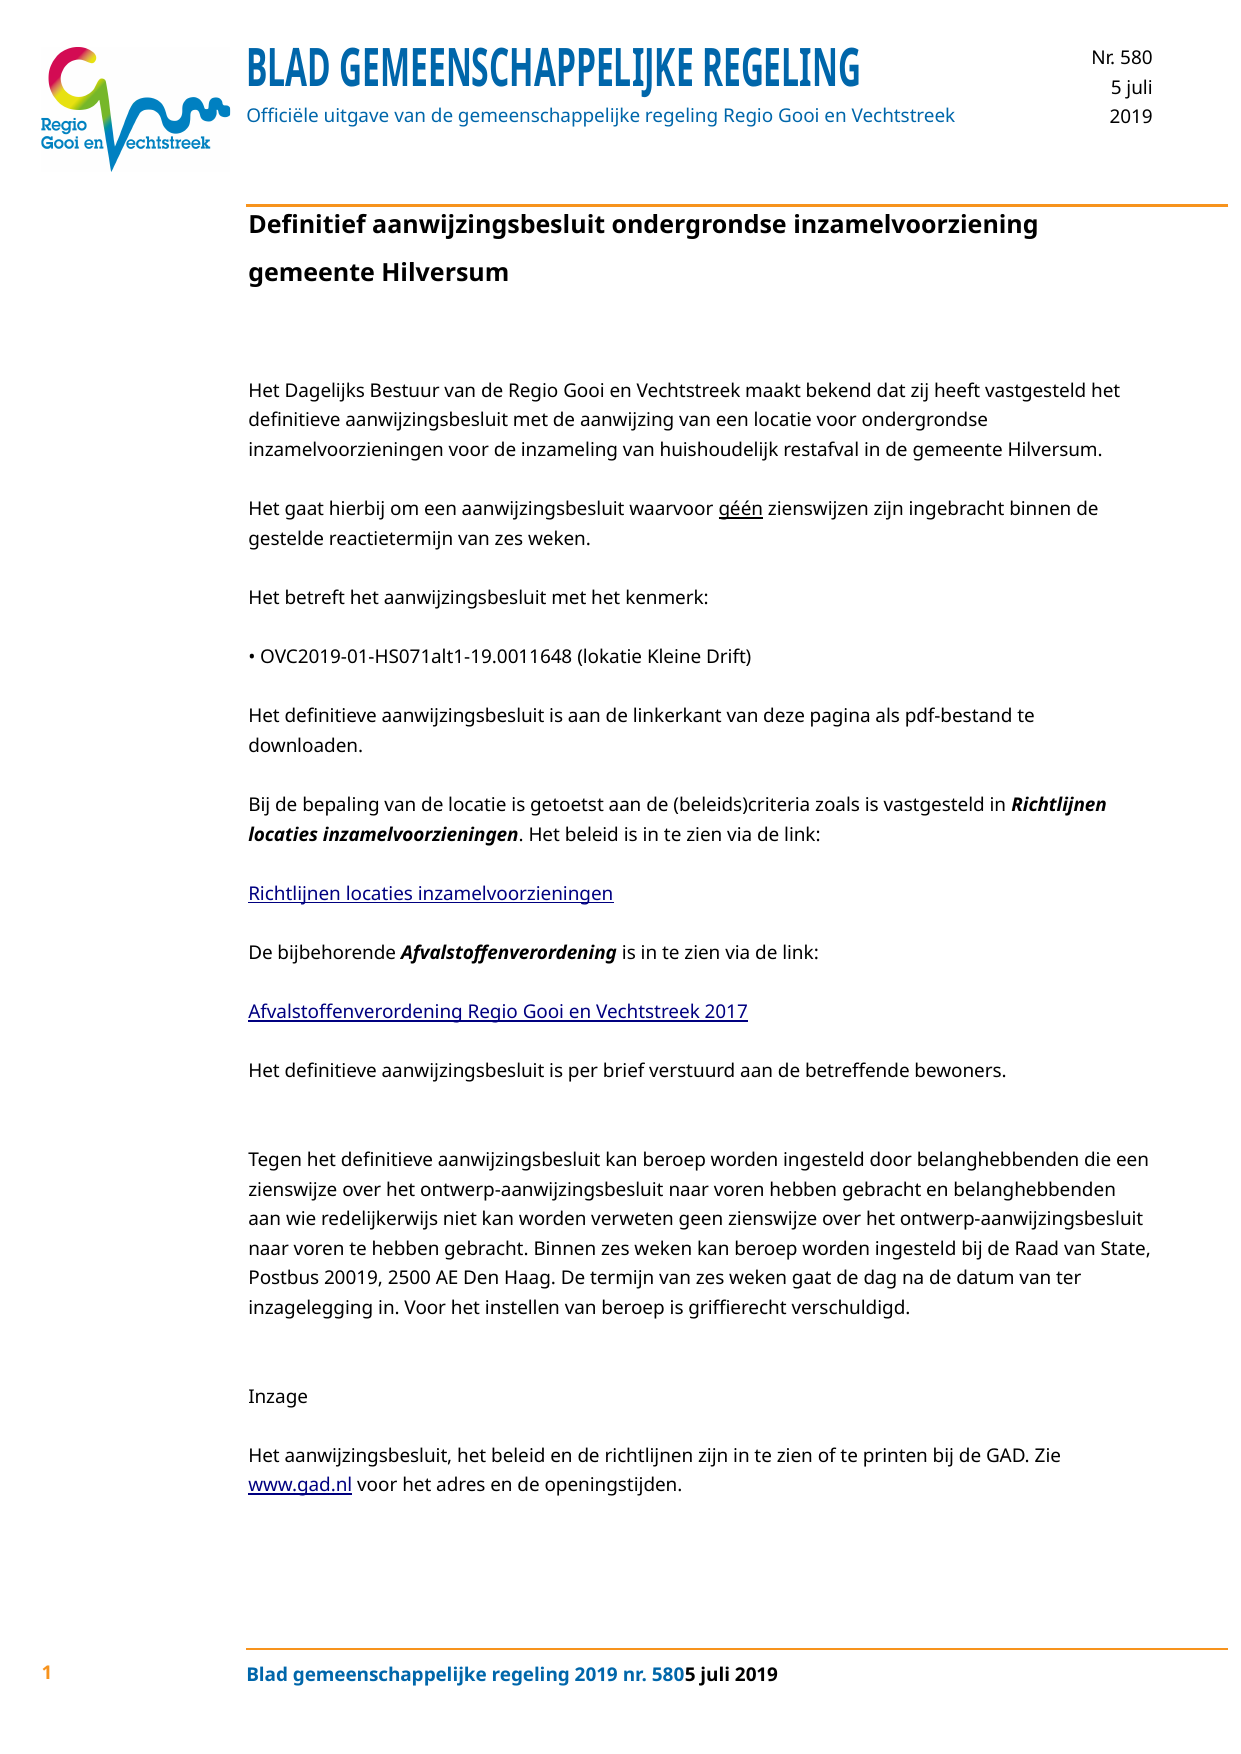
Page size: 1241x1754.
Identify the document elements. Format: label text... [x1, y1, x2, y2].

text Het Dagelijks Bestuur van de Regio Gooi en Vechtstreek maakt bekend dat zij heeft vastgesteld het definitieve aanwijzingsbesluit met de aanwijzing van een locatie voor ondergrondse inzamelvoorzieningen voor de inzameling van huishoudelijk restafval in de gemeente Hilversum. [248, 377, 1152, 462]
text Definitief aanwijzingsbesluit ondergrondse inzamelvoorziening gemeente Hilversum [248, 207, 1152, 288]
picture [113, 110, 231, 172]
text Richtlijnen locaties inzamelvoorzieningen [248, 880, 1152, 906]
text Het betreft het aanwijzingsbesluit met het kenmerk: [248, 584, 1152, 610]
text Het aanwijzingsbesluit, het beleid en de richtlijnen zijn in te zien of te printen bij de GAD. Zie www.gad.nl voor het adres en de openingstijden. [248, 1442, 1152, 1497]
text • OVC2019-01-HS071alt1-19.0011648 (lokatie Kleine Drift) [248, 643, 1152, 669]
text Het gaat hierbij om een aanwijzingsbesluit waarvoor géén zienswijzen zijn ingebracht binnen de gestelde reactietermijn van zes weken. [248, 495, 1152, 551]
text Het definitieve aanwijzingsbesluit is per brief verstuurd aan de betreffende bewoners. [248, 1057, 1152, 1083]
picture [41, 47, 231, 172]
text Inzage [248, 1383, 1152, 1409]
text Tegen het definitieve aanwijzingsbesluit kan beroep worden ingesteld door belanghebbenden die een zienswijze over het ontwerp-aanwijzingsbesluit naar voren hebben gebracht en belanghebbenden aan wie redelijkerwijs niet kan worden verweten geen zienswijze over het ontwerp-aanwijzingsbesluit naar voren te hebben gebracht. Binnen zes weken kan beroep worden ingesteld bij de Raad van State, Postbus 20019, 2500 AE Den Haag. De termijn van zes weken gaat de dag na de datum van ter inzagelegging in. Voor het instellen van beroep is griffierecht verschuldigd. [248, 1146, 1152, 1320]
text Het definitieve aanwijzingsbesluit is aan de linkerkant van deze pagina als pdf-bestand te downloaden. [248, 702, 1152, 758]
text Afvalstoffenverordening Regio Gooi en Vechtstreek 2017 [248, 998, 1152, 1024]
text Bij de bepaling van de locatie is getoetst aan de (beleids)criteria zoals is vastgesteld in Richtlijnen locaties inzamelvoorzieningen. Het beleid is in te zien via de link: [248, 791, 1152, 847]
text De bijbehorende Afvalstoffenverordening is in te zien via de link: [248, 939, 1152, 965]
